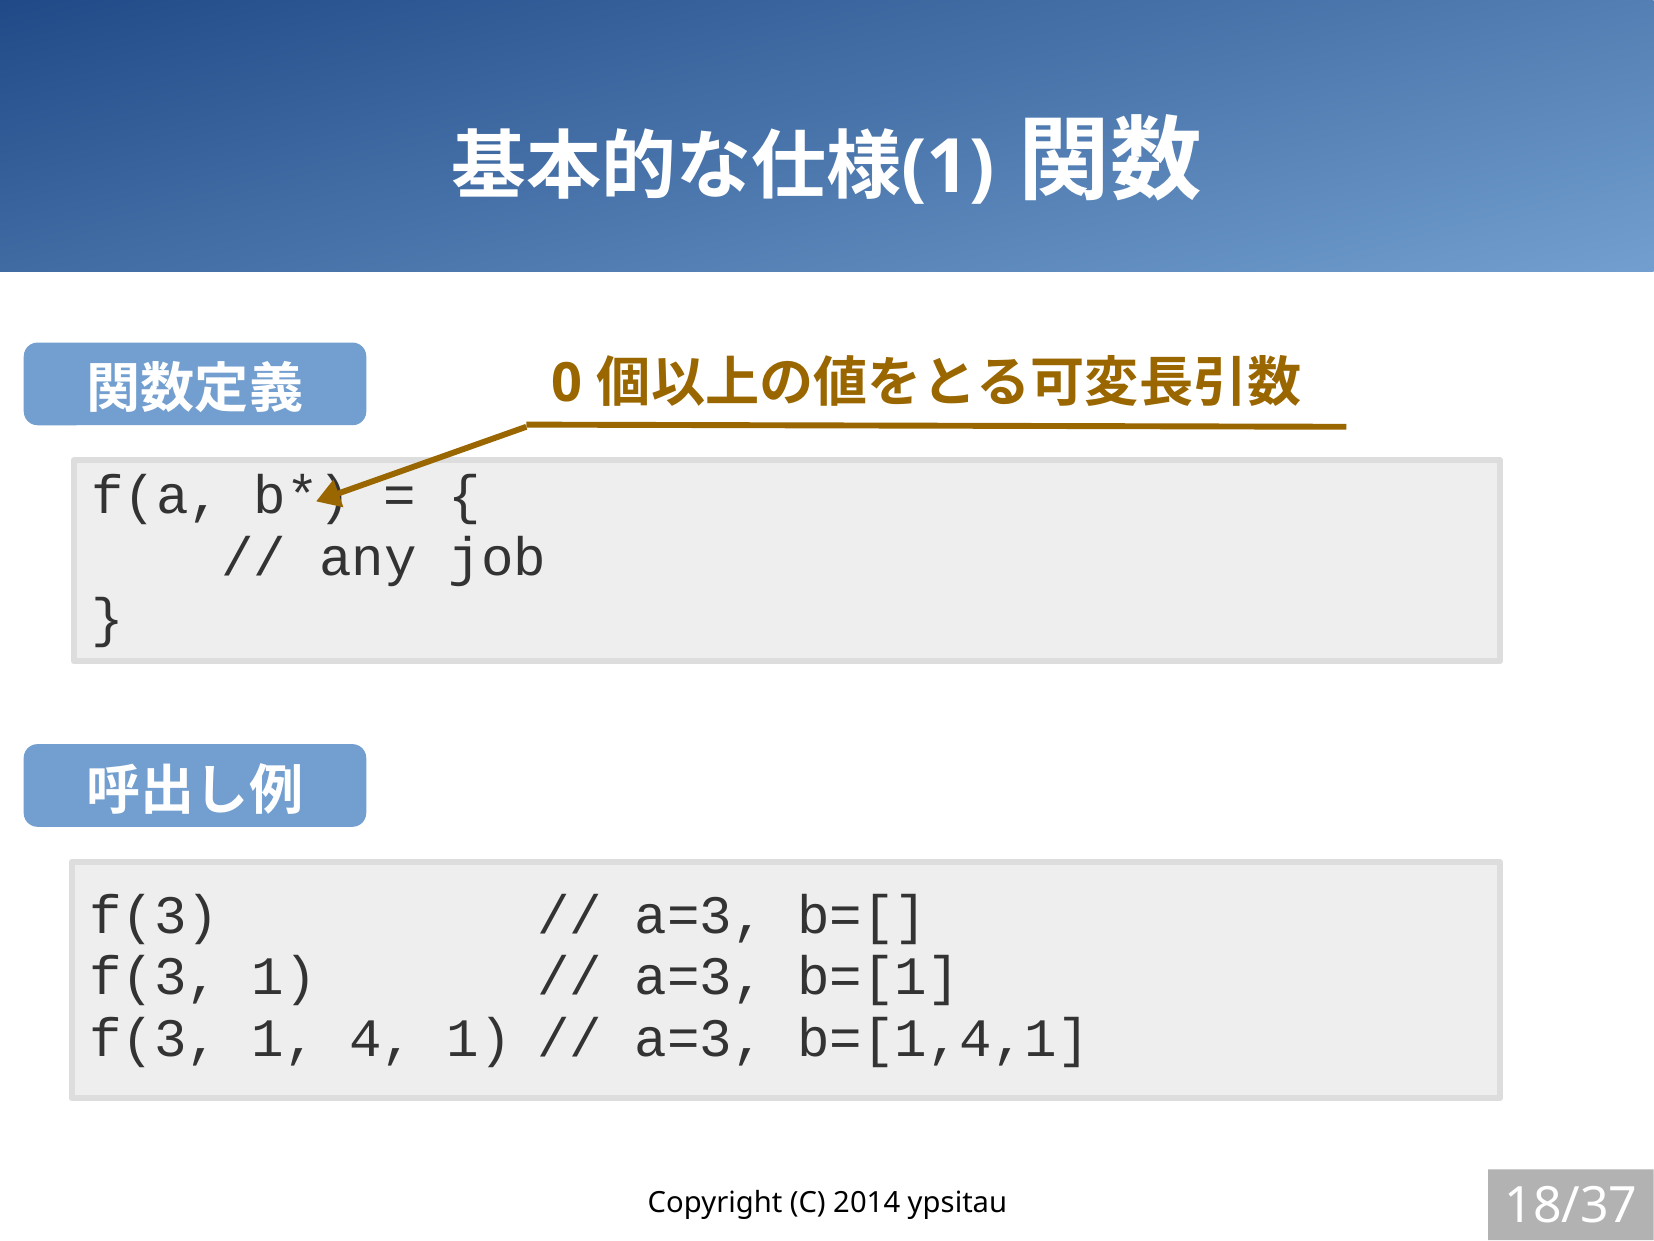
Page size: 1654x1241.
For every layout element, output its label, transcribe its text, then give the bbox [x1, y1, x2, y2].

text_box f(3) // a=3, b=[] f(3, 1) // a=3, b=[1] f(3, 1, 4, 1) // a=3, b=[1,4,1] [71, 862, 1501, 1099]
text_box 0 個以上の値をとる可変長引数 [537, 330, 1347, 428]
text_box 関数定義 [23, 342, 367, 426]
title 基本的な仕様(1) 関数 [82, 49, 1571, 257]
text_box 呼出し例 [23, 744, 367, 827]
text_box f(a, b*) = { // any job } [73, 460, 1500, 662]
